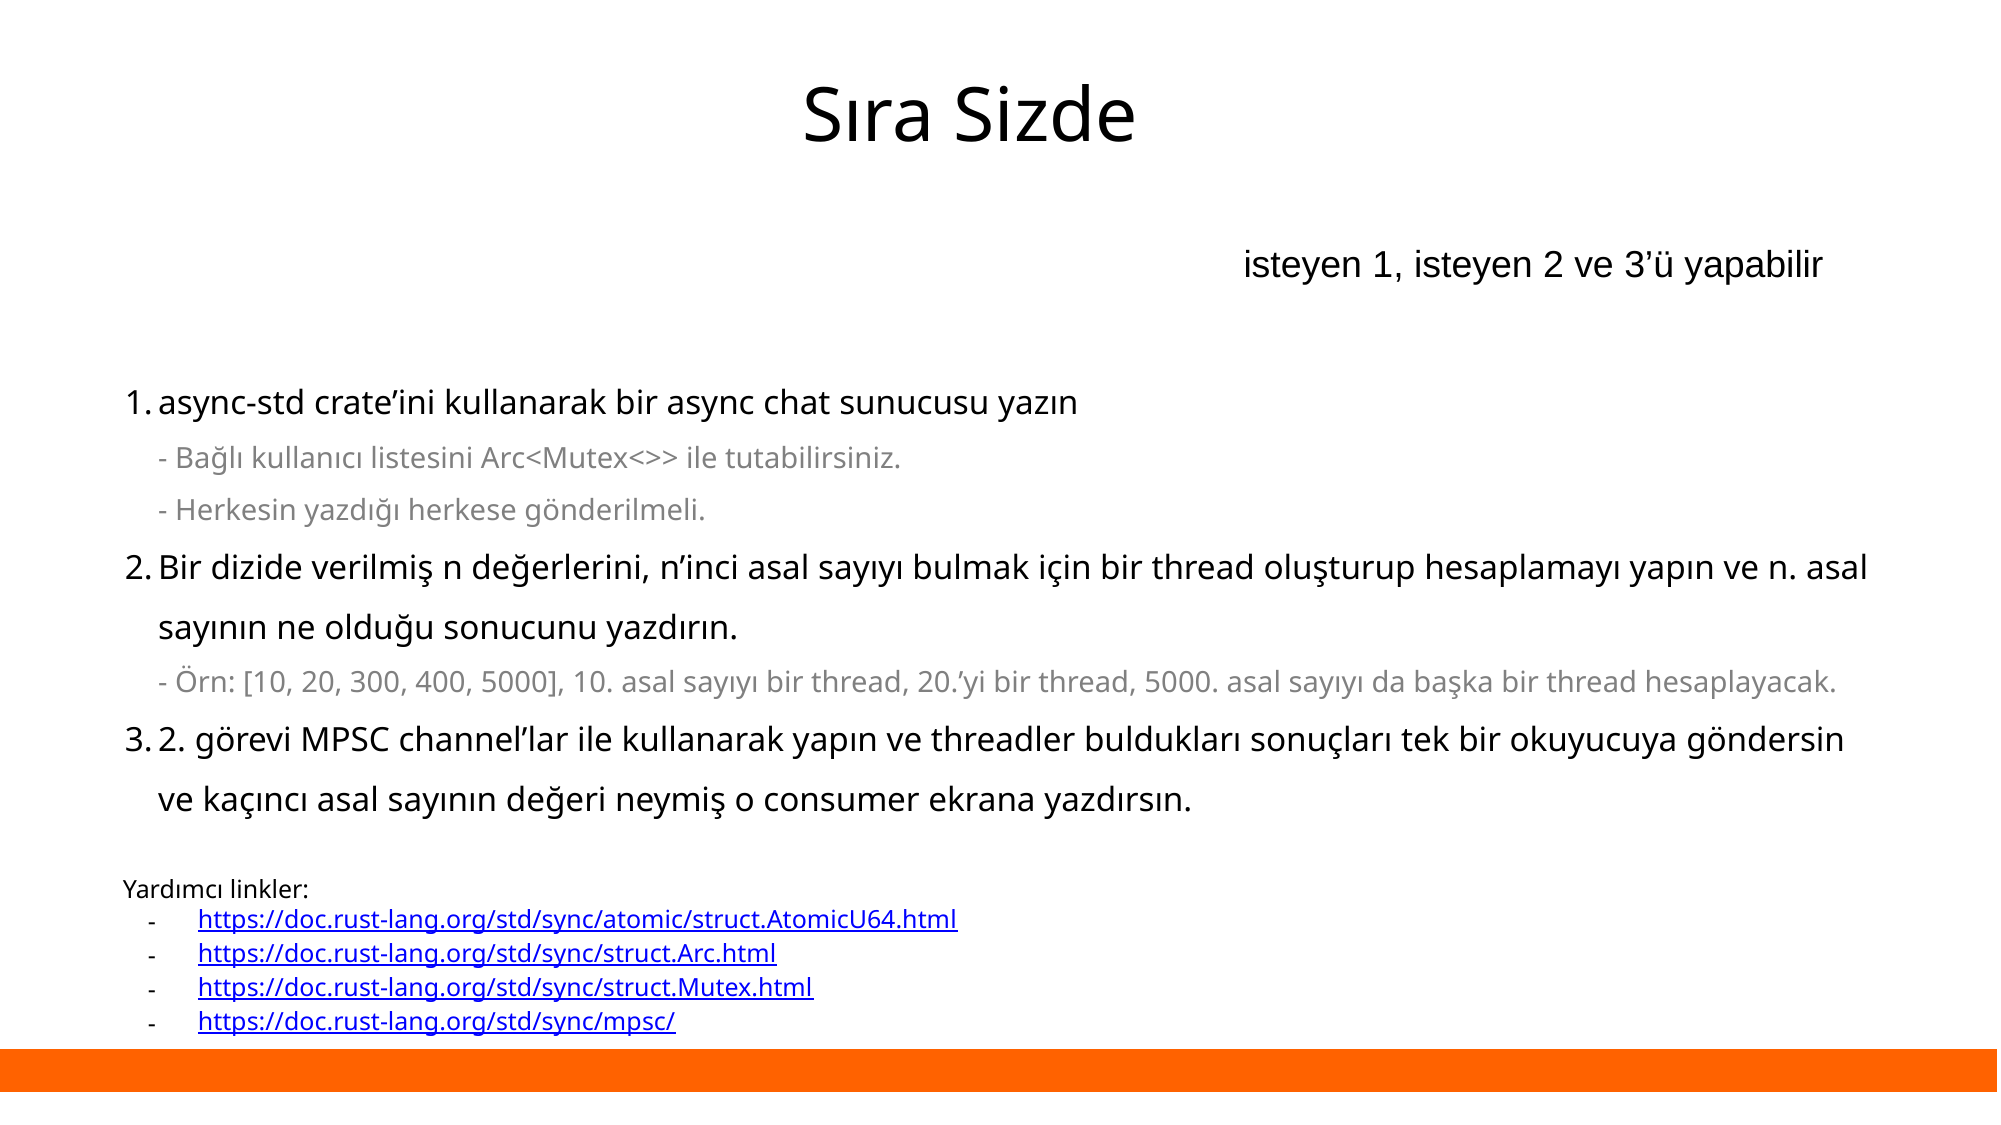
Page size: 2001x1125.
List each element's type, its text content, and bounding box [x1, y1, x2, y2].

text_box async-std crate’ini kullanarak bir async chat sunucusu yazın - Bağlı kullanıcı listesini Arc<Mutex<>> ile tutabilirsiniz. - Herkesin yazdığı herkese gönderilmeli. Bir dizide verilmiş n değerlerini, n’inci asal sayıyı bulmak için bir thread oluşturup hesaplamayı yapın ve n. asal sayının ne olduğu sonucunu yazdırın. - Örn: [10, 20, 300, 400, 5000], 10. asal sayıyı bir thread, 20.’yi bir thread, 5000. asal sayıyı da başka bir thread hesaplayacak. 2. görevi MPSC channel’lar ile kullanarak yapın ve threadler buldukları sonuçları tek bir okuyucuya göndersin ve kaçıncı asal sayının değeri neymiş o consumer ekrana yazdırsın. [107, 354, 1893, 824]
text_box Sıra Sizde [107, 63, 1833, 171]
text_box Yardımcı linkler: https://doc.rust-lang.org/std/sync/atomic/struct.AtomicU64.html https://doc.rust-lang.org/std/sync/struct.Arc.html https://doc.rust-lang.org/std/sync/struct.Mutex.html https://doc.rust-lang.org/std/sync/mpsc/ [107, 858, 1833, 1055]
text_box isteyen 1, isteyen 2 ve 3’ü yapabilir [1192, 224, 1839, 300]
text_box [0, 1049, 1997, 1092]
